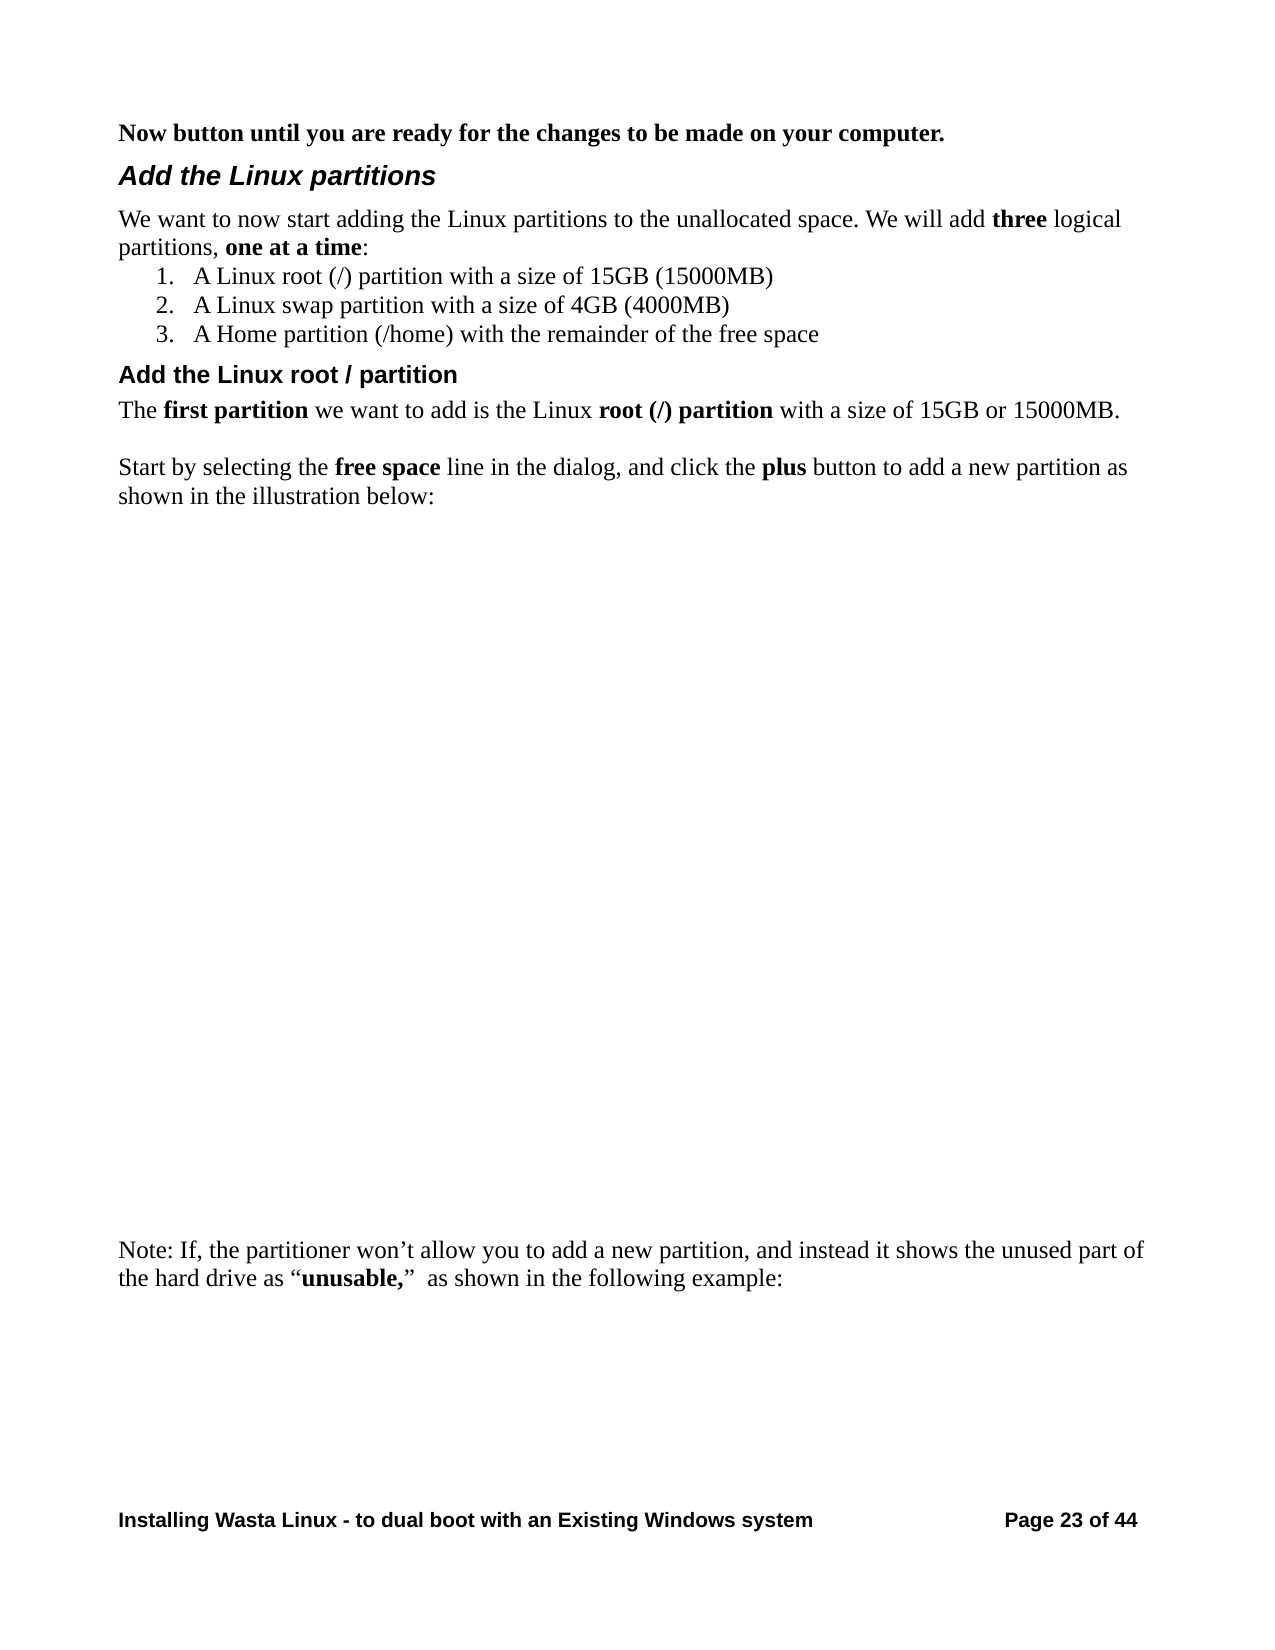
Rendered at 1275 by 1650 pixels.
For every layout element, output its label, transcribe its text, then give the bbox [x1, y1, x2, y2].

text The first partition we want to add is the Linux root (/) partition with a size of 15GB or 15000MB. [118, 395, 1157, 423]
list A Home partition (/home) with the remainder of the free space [156, 319, 1157, 347]
subtitle Add the Linux partitions [118, 159, 1157, 191]
list A Linux root (/) partition with a size of 15GB (15000MB) [156, 261, 1157, 290]
list A Linux swap partition with a size of 4GB (4000MB) [156, 290, 1157, 319]
text Now button until you are ready for the changes to be made on your computer. [118, 118, 1157, 147]
text Note: If, the partitioner won’t allow you to add a new partition, and instead it shows the unused part of the hard drive as “unusable,” as shown in the following example: [118, 1235, 1157, 1292]
subtitle Add the Linux root / partition [118, 360, 1157, 388]
text We want to now start adding the Linux partitions to the unallocated space. We will add three logical partitions, one at a time: [118, 204, 1157, 261]
text Start by selecting the free space line in the dialog, and click the plus button to add a new partition as shown in the illustration below: [118, 452, 1157, 510]
